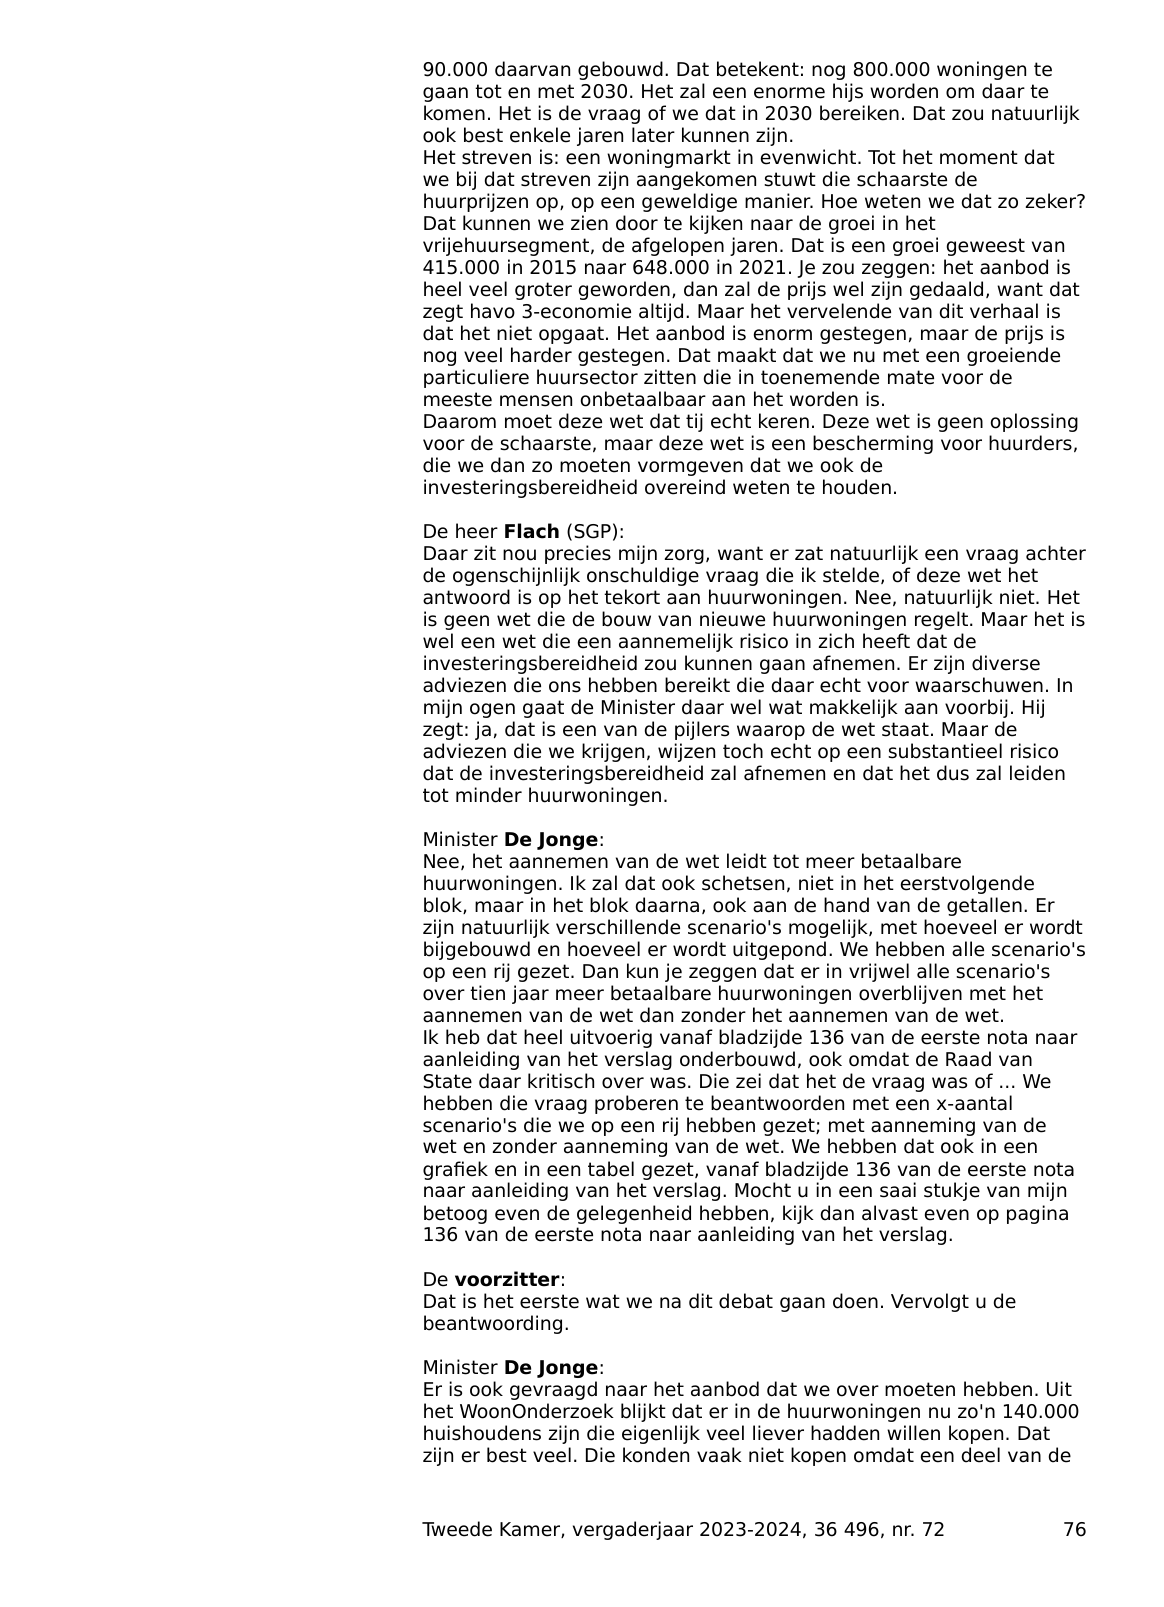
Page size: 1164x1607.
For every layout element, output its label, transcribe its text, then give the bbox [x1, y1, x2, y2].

text Daar zit nou precies mijn zorg, want er zat natuurlijk een vraag achter de ogenschijnlijk onschuldige vraag die ik stelde, of deze wet het antwoord is op het tekort aan huurwoningen. Nee, natuurlijk niet. Het is geen wet die de bouw van nieuwe huurwoningen regelt. Maar het is wel een wet die een aannemelijk risico in zich heeft dat de investeringsbereidheid zou kunnen gaan afnemen. Er zijn diverse adviezen die ons hebben bereikt die daar echt voor waarschuwen. In mijn ogen gaat de Minister daar wel wat makkelijk aan voorbij. Hij zegt: ja, dat is een van de pijlers waarop de wet staat. Maar de adviezen die we krijgen, wijzen toch echt op een substantieel risico dat de investeringsbereidheid zal afnemen en dat het dus zal leiden tot minder huurwoningen. [422, 543, 1087, 807]
text Minister De Jonge: [422, 829, 1087, 851]
text Minister De Jonge: [422, 1357, 1087, 1379]
text 90.000 daarvan gebouwd. Dat betekent: nog 800.000 woningen te gaan tot en met 2030. Het zal een enorme hijs worden om daar te komen. Het is de vraag of we dat in 2030 bereiken. Dat zou natuurlijk ook best enkele jaren later kunnen zijn. [422, 59, 1087, 147]
text Daarom moet deze wet dat tij echt keren. Deze wet is geen oplossing voor de schaarste, maar deze wet is een bescherming voor huurders, die we dan zo moeten vormgeven dat we ook de investeringsbereidheid overeind weten te houden. [422, 411, 1087, 499]
text De heer Flach (SGP): [422, 521, 1087, 543]
text Het streven is: een woningmarkt in evenwicht. Tot het moment dat we bij dat streven zijn aangekomen stuwt die schaarste de huurprijzen op, op een geweldige manier. Hoe weten we dat zo zeker? Dat kunnen we zien door te kijken naar de groei in het vrijehuursegment, de afgelopen jaren. Dat is een groei geweest van 415.000 in 2015 naar 648.000 in 2021. Je zou zeggen: het aanbod is heel veel groter geworden, dan zal de prijs wel zijn gedaald, want dat zegt havo 3-economie altijd. Maar het vervelende van dit verhaal is dat het niet opgaat. Het aanbod is enorm gestegen, maar de prijs is nog veel harder gestegen. Dat maakt dat we nu met een groeiende particuliere huursector zitten die in toenemende mate voor de meeste mensen onbetaalbaar aan het worden is. [422, 147, 1087, 411]
text Dat is het eerste wat we na dit debat gaan doen. Vervolgt u de beantwoording. [422, 1291, 1087, 1334]
text Ik heb dat heel uitvoerig vanaf bladzijde 136 van de eerste nota naar aanleiding van het verslag onderbouwd, ook omdat de Raad van State daar kritisch over was. Die zei dat het de vraag was of ... We hebben die vraag proberen te beantwoorden met een x-aantal scenario's die we op een rij hebben gezet; met aanneming van de wet en zonder aanneming van de wet. We hebben dat ook in een grafiek en in een tabel gezet, vanaf bladzijde 136 van de eerste nota naar aanleiding van het verslag. Mocht u in een saai stukje van mijn betoog even de gelegenheid hebben, kijk dan alvast even op pagina 136 van de eerste nota naar aanleiding van het verslag. [422, 1027, 1087, 1246]
text Nee, het aannemen van de wet leidt tot meer betaalbare huurwoningen. Ik zal dat ook schetsen, niet in het eerstvolgende blok, maar in het blok daarna, ook aan de hand van de getallen. Er zijn natuurlijk verschillende scenario's mogelijk, met hoeveel er wordt bijgebouwd en hoeveel er wordt uitgepond. We hebben alle scenario's op een rij gezet. Dan kun je zeggen dat er in vrijwel alle scenario's over tien jaar meer betaalbare huurwoningen overblijven met het aannemen van de wet dan zonder het aannemen van de wet. [422, 851, 1087, 1027]
text Er is ook gevraagd naar het aanbod dat we over moeten hebben. Uit het WoonOnderzoek blijkt dat er in de huurwoningen nu zo'n 140.000 huishoudens zijn die eigenlijk veel liever hadden willen kopen. Dat zijn er best veel. Die konden vaak niet kopen omdat een deel van de [422, 1379, 1087, 1467]
text De voorzitter: [422, 1268, 1087, 1291]
